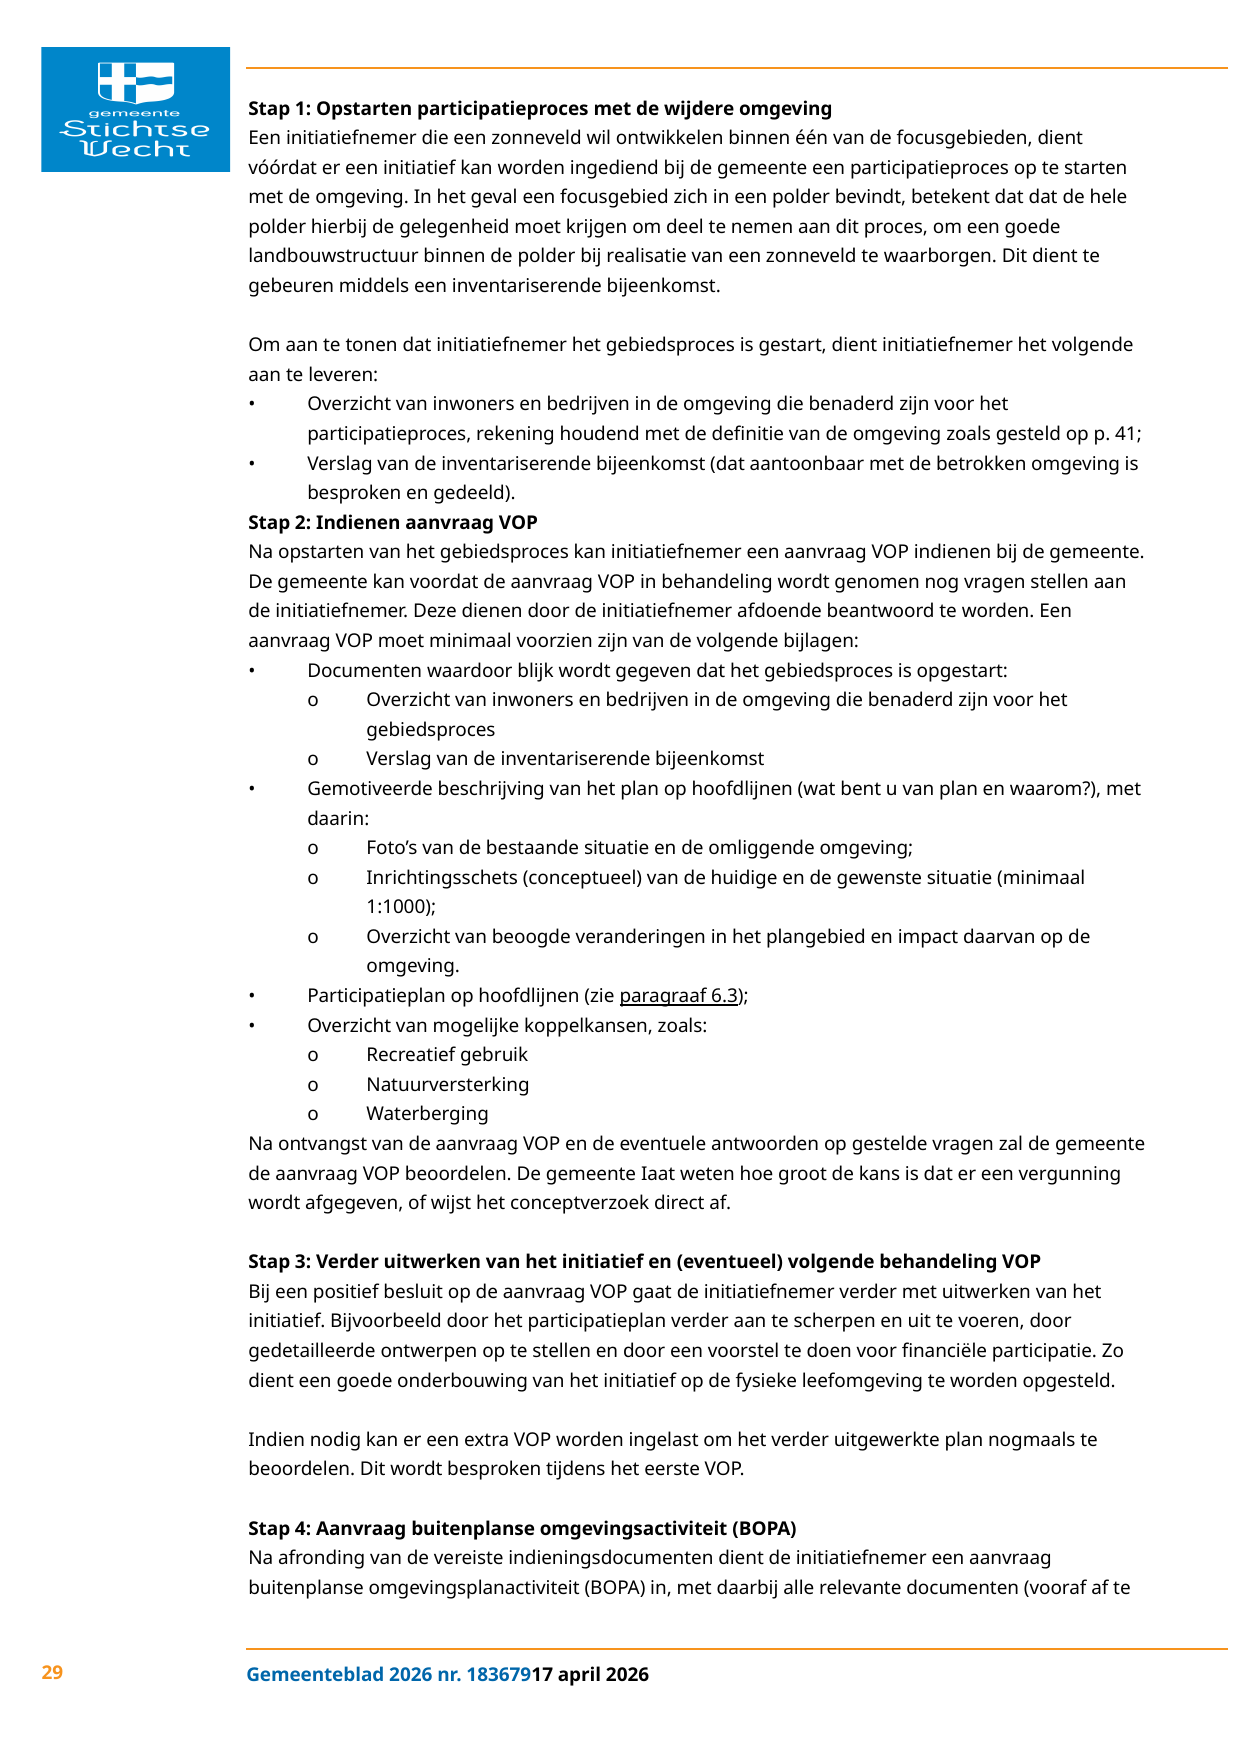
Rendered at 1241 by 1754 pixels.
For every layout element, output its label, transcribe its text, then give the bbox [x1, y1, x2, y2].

list Overzicht van inwoners en bedrijven in de omgeving die benaderd zijn voor het participatieproces, rekening houdend met de definitie van de omgeving zoals gesteld op p. 41; [248, 391, 1152, 446]
text Een initiatiefnemer die een zonneveld wil ontwikkelen binnen één van de focusgebieden, dient vóórdat er een initiatief kan worden ingediend bij de gemeente een participatieproces op te starten met de omgeving. In het geval een focusgebied zich in een polder bevindt, betekent dat dat de hele polder hierbij de gelegenheid moet krijgen om deel te nemen aan dit proces, om een goede landbouwstructuur binnen de polder bij realisatie van een zonneveld te waarborgen. Dit dient te gebeuren middels een inventariserende bijeenkomst. [248, 124, 1152, 298]
list Foto’s van de bestaande situatie en de omliggende omgeving; [307, 834, 1152, 860]
text Om aan te tonen dat initiatiefnemer het gebiedsproces is gestart, dient initiatiefnemer het volgende aan te leveren: [248, 331, 1152, 387]
text Na ontvangst van de aanvraag VOP en de eventuele antwoorden op gestelde vragen zal de gemeente de aanvraag VOP beoordelen. De gemeente Iaat weten hoe groot de kans is dat er een vergunning wordt afgegeven, of wijst het conceptverzoek direct af. [248, 1130, 1152, 1215]
list Overzicht van mogelijke koppelkansen, zoals: [248, 1012, 1152, 1038]
text Stap 2: Indienen aanvraag VOP [248, 509, 1152, 535]
list Natuurversterking [307, 1071, 1152, 1097]
list Recreatief gebruik [307, 1041, 1152, 1067]
text Na afronding van de vereiste indieningsdocumenten dient de initiatiefnemer een aanvraag buitenplanse omgevingsplanactiviteit (BOPA) in, met daarbij alle relevante documenten (vooraf af te [248, 1544, 1152, 1600]
text Indien nodig kan er een extra VOP worden ingelast om het verder uitgewerkte plan nogmaals te beoordelen. Dit wordt besproken tijdens het eerste VOP. [248, 1426, 1152, 1481]
list Documenten waardoor blijk wordt gegeven dat het gebiedsproces is opgestart: [248, 657, 1152, 683]
picture [137, 63, 174, 103]
list Participatieplan op hoofdlijnen (zie paragraaf 6.3); [248, 982, 1152, 1008]
text Stap 1: Opstarten participatieproces met de wijdere omgeving [248, 95, 1152, 121]
list Waterberging [307, 1101, 1152, 1126]
text Na opstarten van het gebiedsproces kan initiatiefnemer een aanvraag VOP indienen bij de gemeente. De gemeente kan voordat de aanvraag VOP in behandeling wordt genomen nog vragen stellen aan de initiatiefnemer. Deze dienen door de initiatiefnemer afdoende beantwoord te worden. Een aanvraag VOP moet minimaal voorzien zijn van de volgende bijlagen: [248, 538, 1152, 653]
list Gemotiveerde beschrijving van het plan op hoofdlijnen (wat bent u van plan en waarom?), met daarin: [248, 775, 1152, 831]
text Bij een positief besluit op de aanvraag VOP gaat de initiatiefnemer verder met uitwerken van het initiatief. Bijvoorbeeld door het participatieplan verder aan te scherpen en uit te voeren, door gedetailleerde ontwerpen op te stellen en door een voorstel te doen voor financiële participatie. Zo dient een goede onderbouwing van het initiatief op de fysieke leefomgeving te worden opgesteld. [248, 1278, 1152, 1393]
list Overzicht van inwoners en bedrijven in de omgeving die benaderd zijn voor het gebiedsproces [307, 686, 1152, 742]
list Inrichtingsschets (conceptueel) van de huidige en de gewenste situatie (minimaal 1:1000); [307, 864, 1152, 919]
text Stap 4: Aanvraag buitenplanse omgevingsactiviteit (BOPA) [248, 1515, 1152, 1541]
list Verslag van de inventariserende bijeenkomst [307, 746, 1152, 771]
text Stap 3: Verder uitwerken van het initiatief en (eventueel) volgende behandeling VOP [248, 1248, 1152, 1274]
picture [99, 63, 135, 101]
list Overzicht van beoogde veranderingen in het plangebied en impact daarvan op de omgeving. [307, 923, 1152, 978]
list Verslag van de inventariserende bijeenkomst (dat aantoonbaar met de betrokken omgeving is besproken en gedeeld). [248, 450, 1152, 505]
